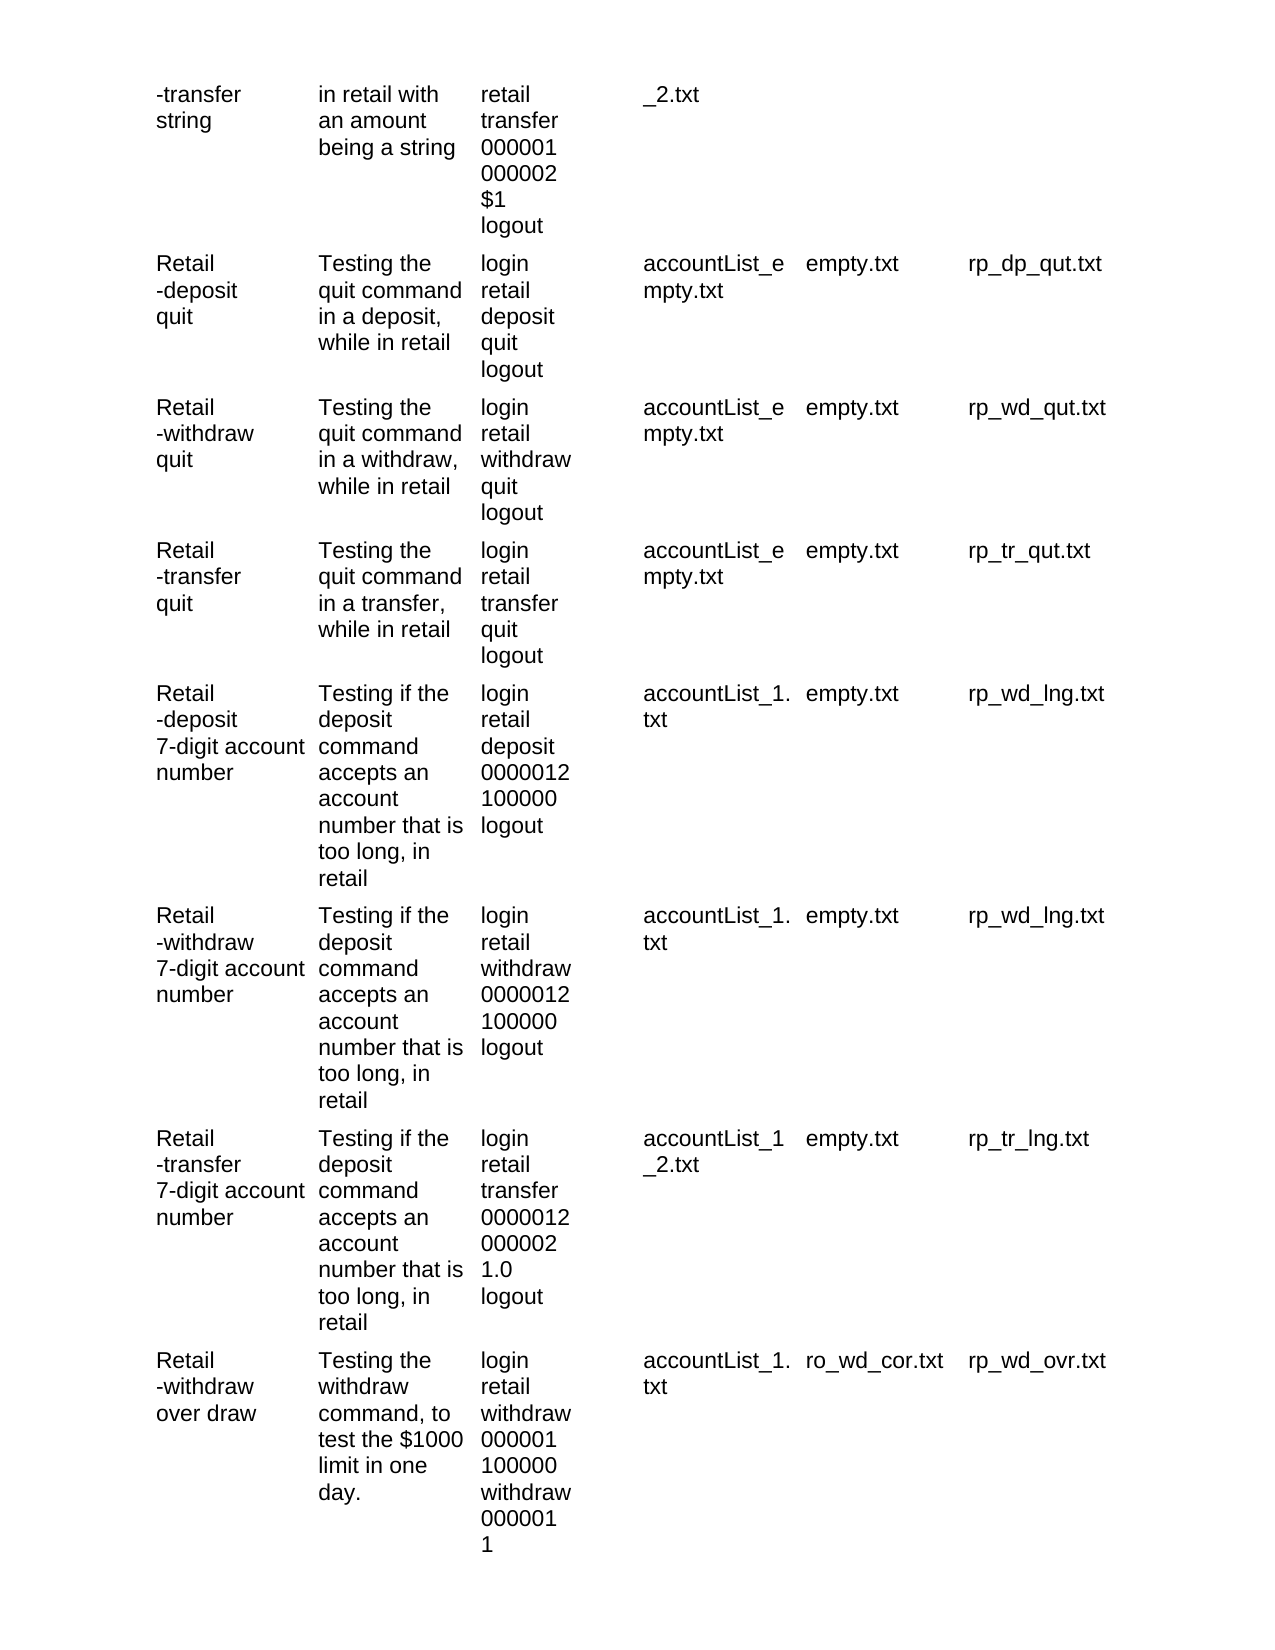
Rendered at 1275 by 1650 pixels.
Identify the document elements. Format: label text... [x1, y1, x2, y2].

table_cell rp_wd_lng.txt [963, 897, 1125, 1119]
table_cell Testing if the deposit command accepts an account number that is too long, in retail [313, 674, 475, 897]
table_cell login retail withdraw quit logout [475, 388, 637, 531]
table_cell login retail transfer 0000012 000002 1.0 logout [475, 1119, 637, 1341]
table_cell Testing the withdraw command, to test the $1000 limit in one day. [313, 1341, 475, 1563]
table_cell accountList_empty.txt [638, 531, 800, 674]
table_cell login retail deposit 0000012 100000 logout [475, 674, 637, 897]
table_cell accountList_empty.txt [638, 388, 800, 531]
table_cell empty.txt [800, 531, 962, 674]
table_cell in retail with an amount being a string [313, 75, 475, 244]
table_cell Retail -deposit 7-digit account number [150, 674, 312, 897]
table_cell Retail -transfer 7-digit account number [150, 1119, 312, 1341]
table_cell rp_wd_ovr.txt [963, 1341, 1125, 1563]
table_cell accountList_1_2.txt [638, 1119, 800, 1341]
table_cell [800, 75, 962, 244]
table_cell Retail -withdraw over draw [150, 1341, 312, 1563]
table_cell accountList_1.txt [638, 674, 800, 897]
table_cell rp_wd_qut.txt [963, 388, 1125, 531]
table_cell login retail withdraw 000001 100000 withdraw 000001 1 [475, 1341, 637, 1563]
table_cell Retail -transfer quit [150, 531, 312, 674]
table_cell _2.txt [638, 75, 800, 244]
table_cell empty.txt [800, 388, 962, 531]
table_cell ro_wd_cor.txt [800, 1341, 962, 1563]
table_cell Testing if the deposit command accepts an account number that is too long, in retail [313, 897, 475, 1119]
table_cell rp_tr_qut.txt [963, 531, 1125, 674]
table_cell retail transfer 000001 000002 $1 logout [475, 75, 637, 244]
table_cell Testing the quit command in a withdraw, while in retail [313, 388, 475, 531]
table_cell accountList_1.txt [638, 897, 800, 1119]
table_cell Retail -deposit quit [150, 245, 312, 388]
table_cell login retail transfer quit logout [475, 531, 637, 674]
table_cell empty.txt [800, 1119, 962, 1341]
table_cell rp_wd_lng.txt [963, 674, 1125, 897]
table_cell accountList_1.txt [638, 1341, 800, 1563]
table_cell Testing if the deposit command accepts an account number that is too long, in retail [313, 1119, 475, 1341]
table_cell login retail withdraw 0000012 100000 logout [475, 897, 637, 1119]
table_cell [963, 75, 1125, 244]
table_cell rp_tr_lng.txt [963, 1119, 1125, 1341]
table_cell empty.txt [800, 674, 962, 897]
table_cell login retail deposit quit logout [475, 245, 637, 388]
table_cell Retail -withdraw quit [150, 388, 312, 531]
table_cell rp_dp_qut.txt [963, 245, 1125, 388]
table_cell accountList_empty.txt [638, 245, 800, 388]
table_cell Testing the quit command in a deposit, while in retail [313, 245, 475, 388]
table_cell empty.txt [800, 245, 962, 388]
table_cell Retail -withdraw 7-digit account number [150, 897, 312, 1119]
table_cell Testing the quit command in a transfer, while in retail [313, 531, 475, 674]
table_cell -transfer string [150, 75, 312, 244]
table_cell empty.txt [800, 897, 962, 1119]
